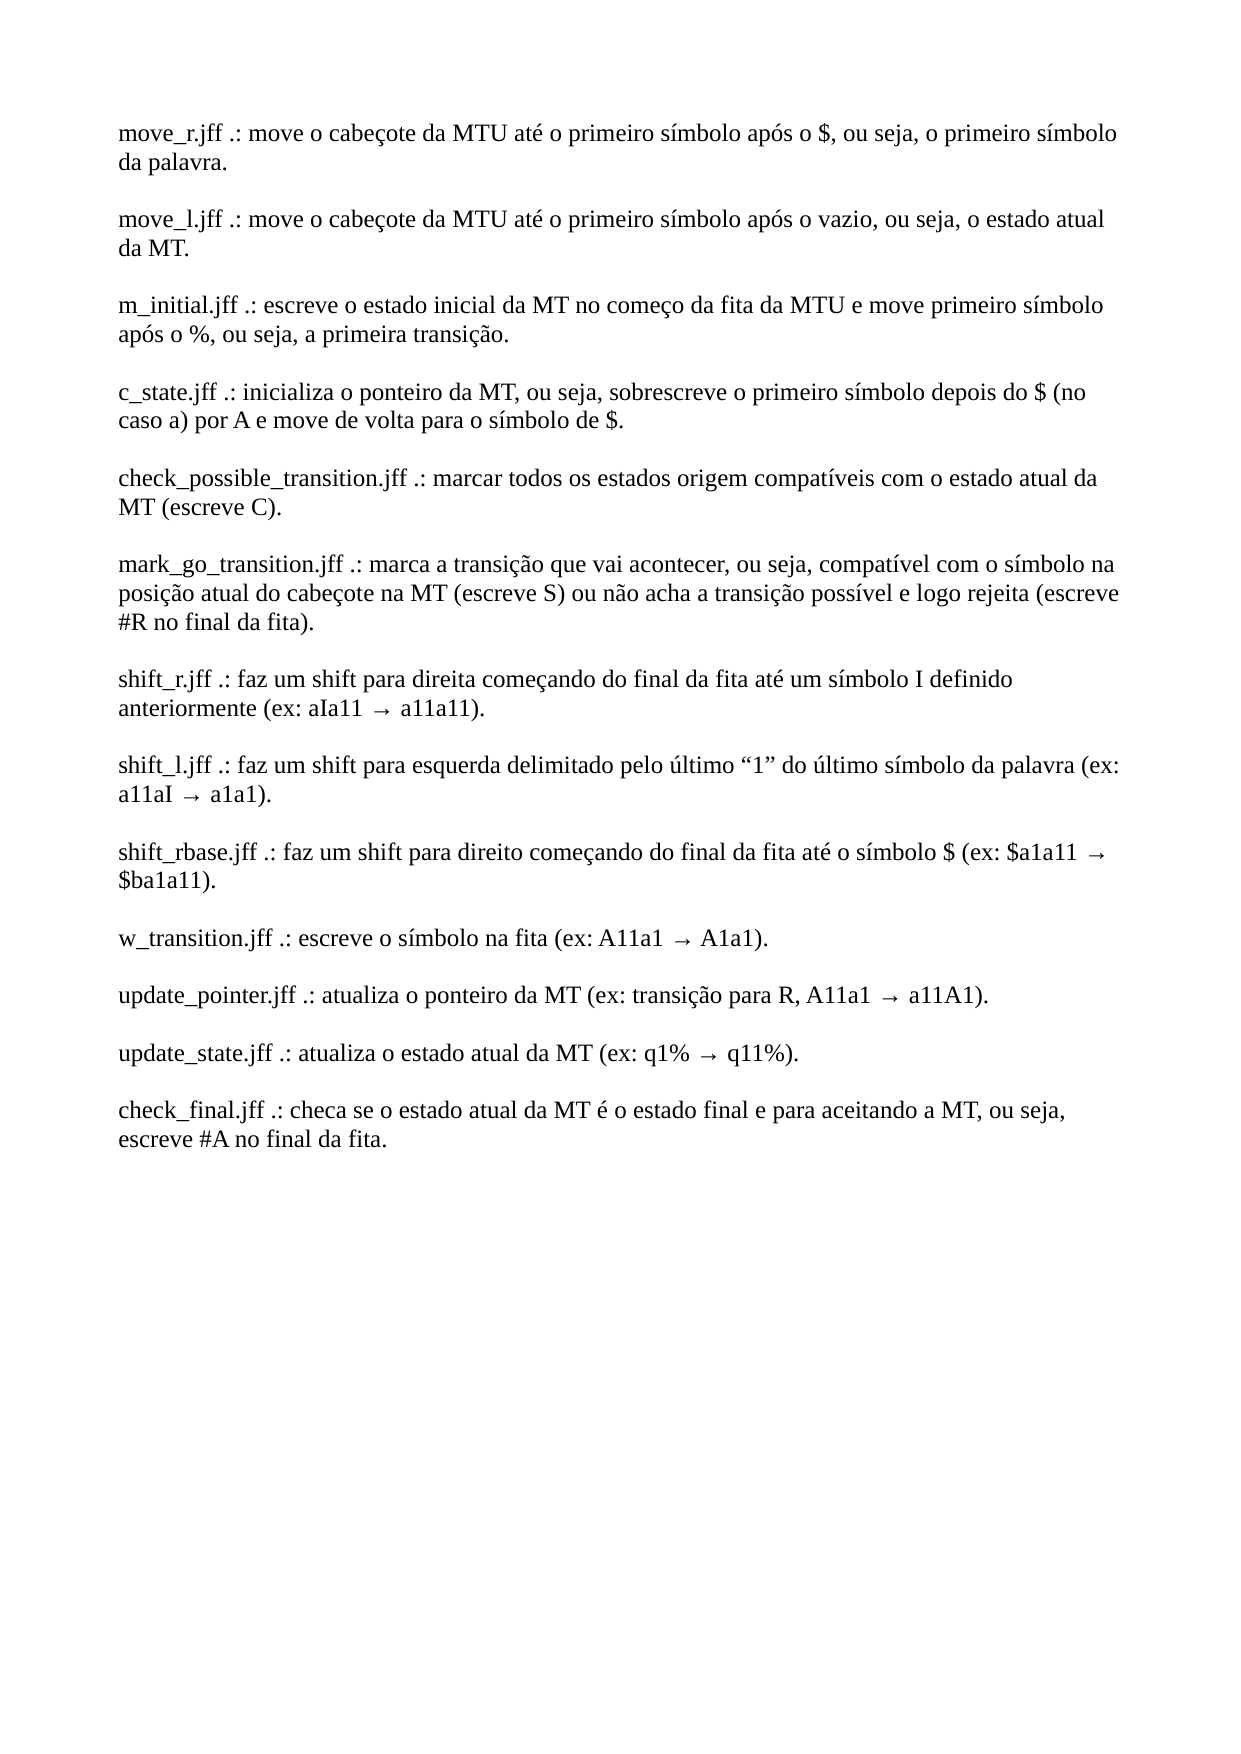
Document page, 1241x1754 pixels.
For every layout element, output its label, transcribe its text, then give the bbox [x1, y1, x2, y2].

text check_possible_transition.jff .: marcar todos os estados origem compatíveis com o estado atual da MT (escreve C). [118, 463, 1122, 521]
text m_initial.jff .: escreve o estado inicial da MT no começo da fita da MTU e move primeiro símbolo após o %, ou seja, a primeira transição. [118, 291, 1122, 348]
text w_transition.jff .: escreve o símbolo na fita (ex: A11a1 → A1a1). [118, 923, 1122, 952]
text shift_l.jff .: faz um shift para esquerda delimitado pelo último “1” do último símbolo da palavra (ex: a11aI → a1a1). [118, 751, 1122, 808]
text shift_r.jff .: faz um shift para direita começando do final da fita até um símbolo I definido anteriormente (ex: aIa11 → a11a11). [118, 664, 1122, 722]
text move_r.jff .: move o cabeçote da MTU até o primeiro símbolo após o $, ou seja, o primeiro símbolo da palavra. [118, 118, 1122, 176]
text c_state.jff .: inicializa o ponteiro da MT, ou seja, sobrescreve o primeiro símbolo depois do $ (no caso a) por A e move de volta para o símbolo de $. [118, 377, 1122, 434]
text update_pointer.jff .: atualiza o ponteiro da MT (ex: transição para R, A11a1 → a11A1). [118, 981, 1122, 1009]
text shift_rbase.jff .: faz um shift para direito começando do final da fita até o símbolo $ (ex: $a1a11 → $ba1a11). [118, 837, 1122, 894]
text update_state.jff .: atualiza o estado atual da MT (ex: q1% → q11%). [118, 1038, 1122, 1067]
text check_final.jff .: checa se o estado atual da MT é o estado final e para aceitando a MT, ou seja, escreve #A no final da fita. [118, 1096, 1122, 1153]
text move_l.jff .: move o cabeçote da MTU até o primeiro símbolo após o vazio, ou seja, o estado atual da MT. [118, 204, 1122, 262]
text mark_go_transition.jff .: marca a transição que vai acontecer, ou seja, compatível com o símbolo na posição atual do cabeçote na MT (escreve S) ou não acha a transição possível e logo rejeita (escreve #R no final da fita). [118, 549, 1122, 636]
